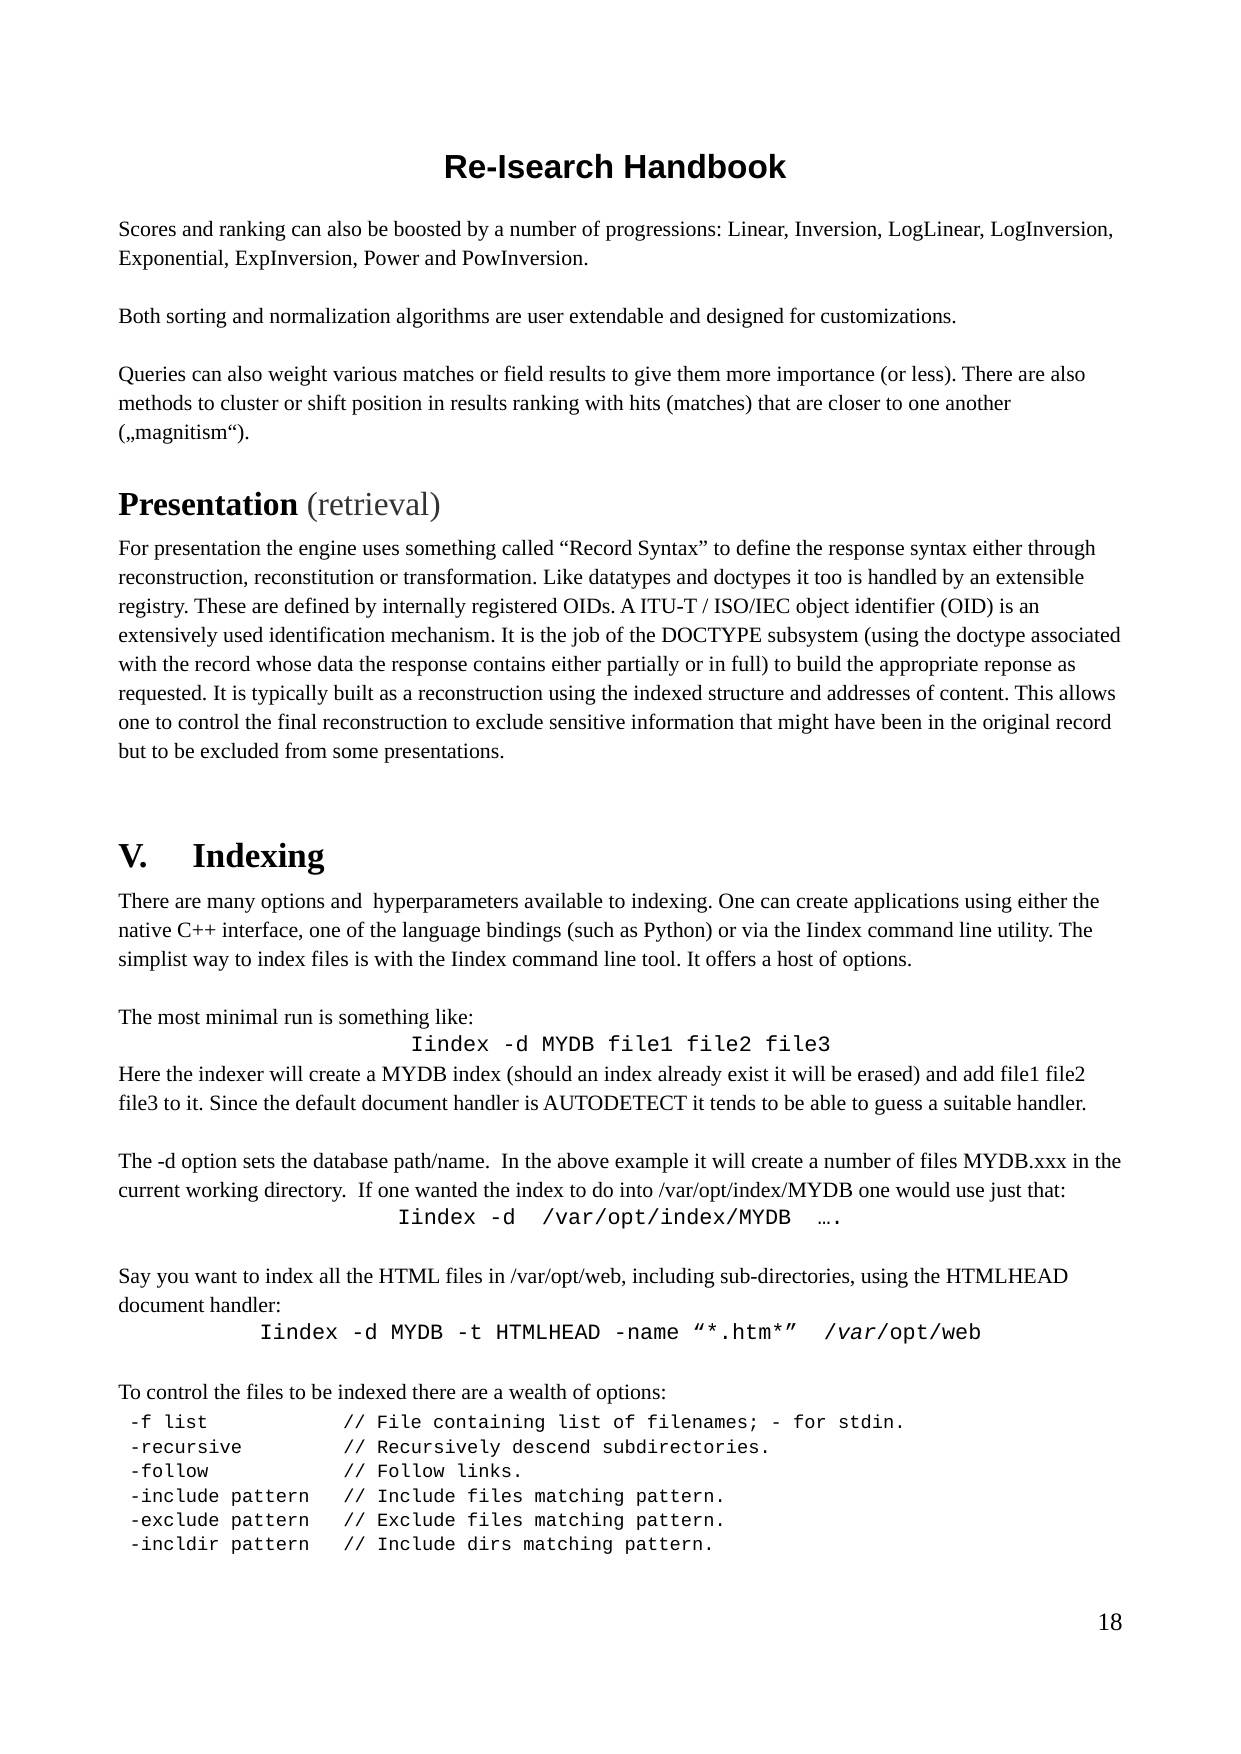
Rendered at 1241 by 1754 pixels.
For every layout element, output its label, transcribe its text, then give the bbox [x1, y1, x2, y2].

text -f list // File containing list of filenames; - for stdin. [118, 1408, 1122, 1434]
text The most minimal run is something like: [118, 1004, 1122, 1029]
text Here the indexer will create a MYDB index (should an index already exist it will be erased) and add file1 file2 file3 to it. Since the default document handler is AUTODETECT it tends to be able to guess a suitable handler. [118, 1061, 1122, 1115]
text -recursive // Recursively descend subdirectories. [118, 1438, 1122, 1459]
text -follow // Follow links. [118, 1462, 1122, 1483]
text For presentation the engine uses something called “Record Syntax” to define the response syntax either through reconstruction, reconstitution or transformation. Like datatypes and doctypes it too is handled by an extensible registry. These are defined by internally registered OIDs. A ITU-T / ISO/IEC object identifier (OID) is an extensively used identification mechanism. It is the job of the DOCTYPE subsystem (using the doctype associated with the record whose data the response contains either partially or in full) to build the appropriate reponse as requested. It is typically built as a reconstruction using the indexed structure and addresses of content. This allows one to control the final reconstruction to exclude sensitive information that might have been in the original record but to be excluded from some presentations. [118, 535, 1122, 763]
text Queries can also weight various matches or field results to give them more importance (or less). There are also methods to cluster or shift position in results ranking with hits (matches) that are closer to one another („magnitism“). [118, 361, 1122, 444]
text There are many options and hyperparameters available to indexing. One can create applications using either the native C++ interface, one of the language bindings (such as Python) or via the Iindex command line utility. The simplist way to index files is with the Iindex command line tool. It offers a host of options. [118, 888, 1122, 971]
subtitle Indexing [118, 835, 1122, 876]
text -exclude pattern // Exclude files matching pattern. [118, 1511, 1122, 1532]
text Both sorting and normalization algorithms are user extendable and designed for customizations. [118, 303, 1122, 328]
text Iindex -d MYDB file1 file2 file3 [118, 1033, 1122, 1058]
text Iindex -d /var/opt/index/MYDB …. [118, 1206, 1122, 1231]
text -include pattern // Include files matching pattern. [118, 1486, 1122, 1508]
subtitle Presentation (retrieval) [118, 484, 1122, 522]
text The -d option sets the database path/name. In the above example it will create a number of files MYDB.xxx in the current working directory. If one wanted the index to do into /var/opt/index/MYDB one would use just that: [118, 1148, 1122, 1202]
text Scores and ranking can also be boosted by a number of progressions: Linear, Inversion, LogLinear, LogInversion, Exponential, ExpInversion, Power and PowInversion. [118, 216, 1122, 270]
text -incldir pattern // Include dirs matching pattern. [118, 1535, 1122, 1556]
text Iindex -d MYDB -t HTMLHEAD -name “*.htm*” /var/opt/web [118, 1321, 1122, 1346]
text To control the files to be indexed there are a wealth of options: [118, 1379, 1122, 1404]
text Say you want to index all the HTML files in /var/opt/web, including sub-directories, using the HTMLHEAD document handler: [118, 1263, 1122, 1318]
